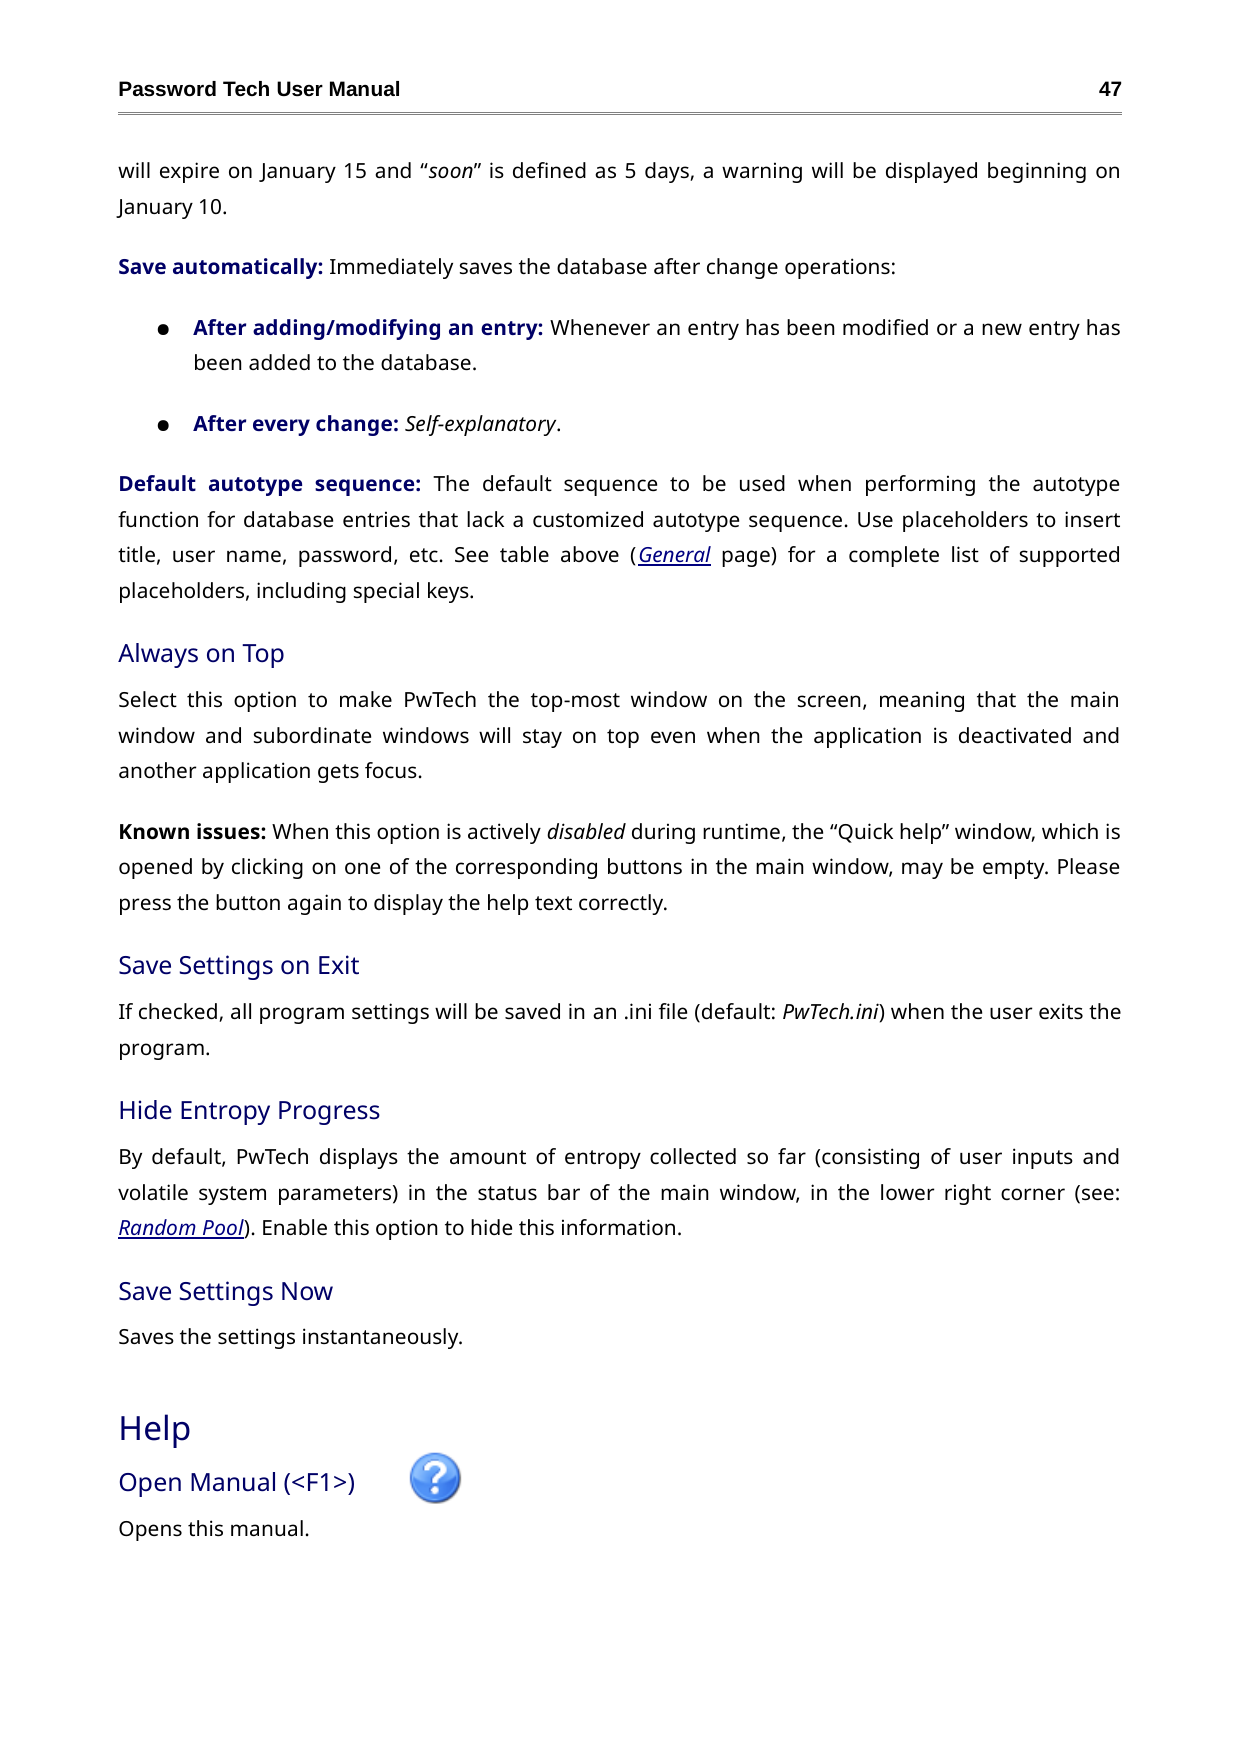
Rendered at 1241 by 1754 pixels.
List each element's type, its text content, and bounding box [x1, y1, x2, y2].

text If checked, all program settings will be saved in an .ini file (default: PwTech.ini) when the user exits the program. [118, 997, 1122, 1061]
text Save automatically: Immediately saves the database after change operations: [118, 252, 1122, 281]
picture [404, 1450, 466, 1507]
subtitle Save Settings on Exit [118, 948, 1122, 982]
text Known issues: When this option is actively disabled during runtime, the “Quick help” window, which is opened by clicking on one of the corresponding buttons in the main window, may be empty. Please press the button again to display the help text correctly. [118, 817, 1122, 916]
subtitle Hide Entropy Progress [118, 1093, 1122, 1127]
text will expire on January 15 and “soon” is defined as 5 days, a warning will be displayed beginning on January 10. [118, 156, 1122, 220]
text Opens this manual. [118, 1513, 1122, 1542]
text By default, PwTech displays the amount of entropy collected so far (consisting of user inputs and volatile system parameters) in the status bar of the main window, in the lower right corner (see: Random Pool). Enable this option to hide this information. [118, 1142, 1122, 1242]
subtitle Open Manual (<F1>) [118, 1465, 404, 1499]
list After every change: Self-explanatory. [156, 408, 1122, 437]
subtitle Save Settings Now [118, 1273, 1122, 1307]
subtitle Always on Top [118, 636, 1122, 670]
text Default autotype sequence: The default sequence to be used when performing the autotype function for database entries that lack a customized autotype sequence. Use placeholders to insert title, user name, password, etc. See table above (General page) for a complete list of supported placeholders, including special keys. [118, 469, 1122, 604]
text Saves the settings instantaneously. [118, 1322, 1122, 1351]
subtitle Help [118, 1404, 1122, 1450]
list After adding/modifying an entry: Whenever an entry has been modified or a new entry has been added to the database. [156, 312, 1122, 377]
text Select this option to make PwTech the top-most window on the screen, meaning that the main window and subordinate windows will stay on top even when the application is deactivated and another application gets focus. [118, 685, 1122, 785]
subtitle [466, 1465, 1122, 1499]
